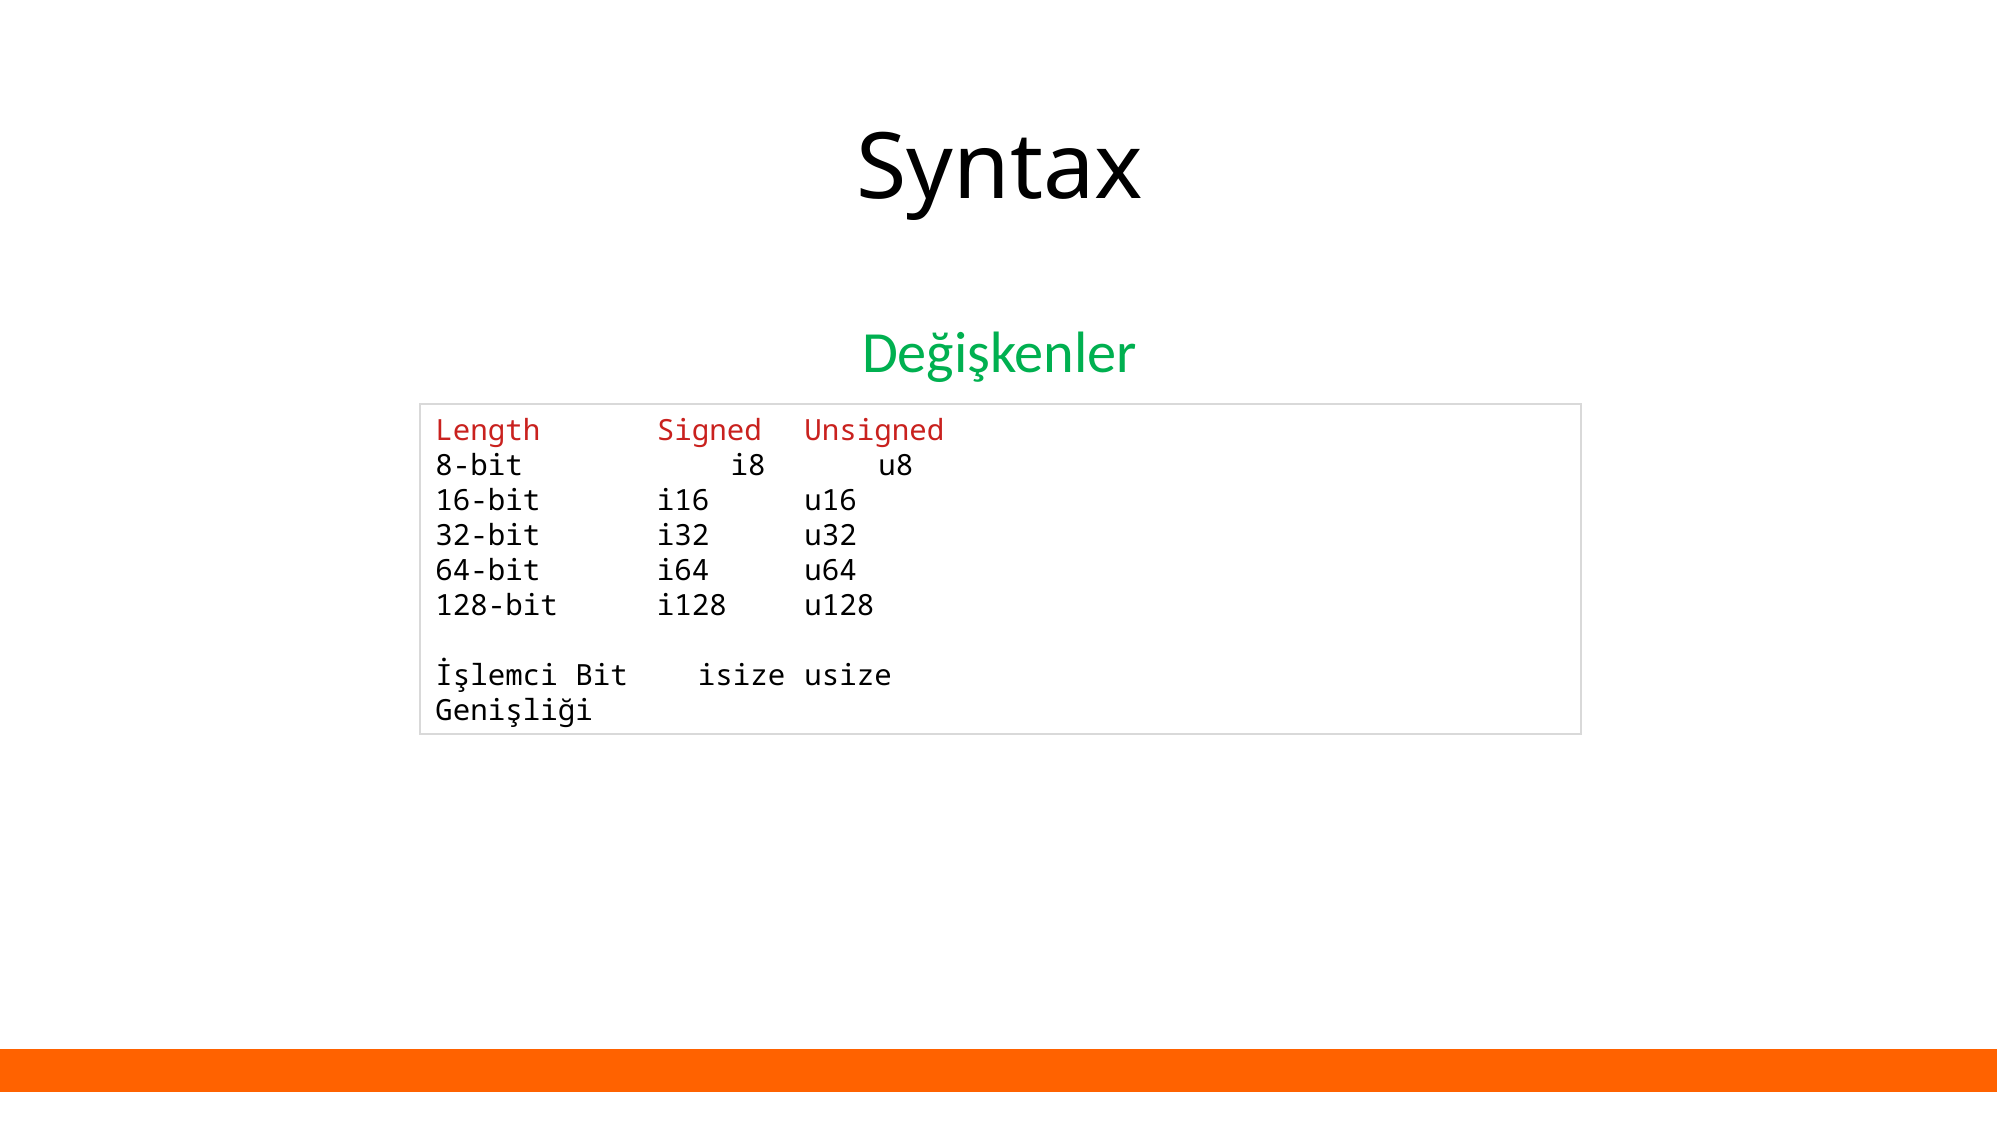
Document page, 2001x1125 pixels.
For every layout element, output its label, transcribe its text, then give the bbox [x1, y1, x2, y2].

text_box Length Signed Unsigned 8-bit i8 u8 16-bit i16 u16 32-bit i32 u32 64-bit i64 u64 128-bit i128 u128 İşlemci Bit isize usize Genişliği [420, 404, 1581, 734]
list Değişkenler [420, 314, 1579, 403]
text_box [0, 1049, 1997, 1092]
title Syntax [137, 59, 1863, 278]
